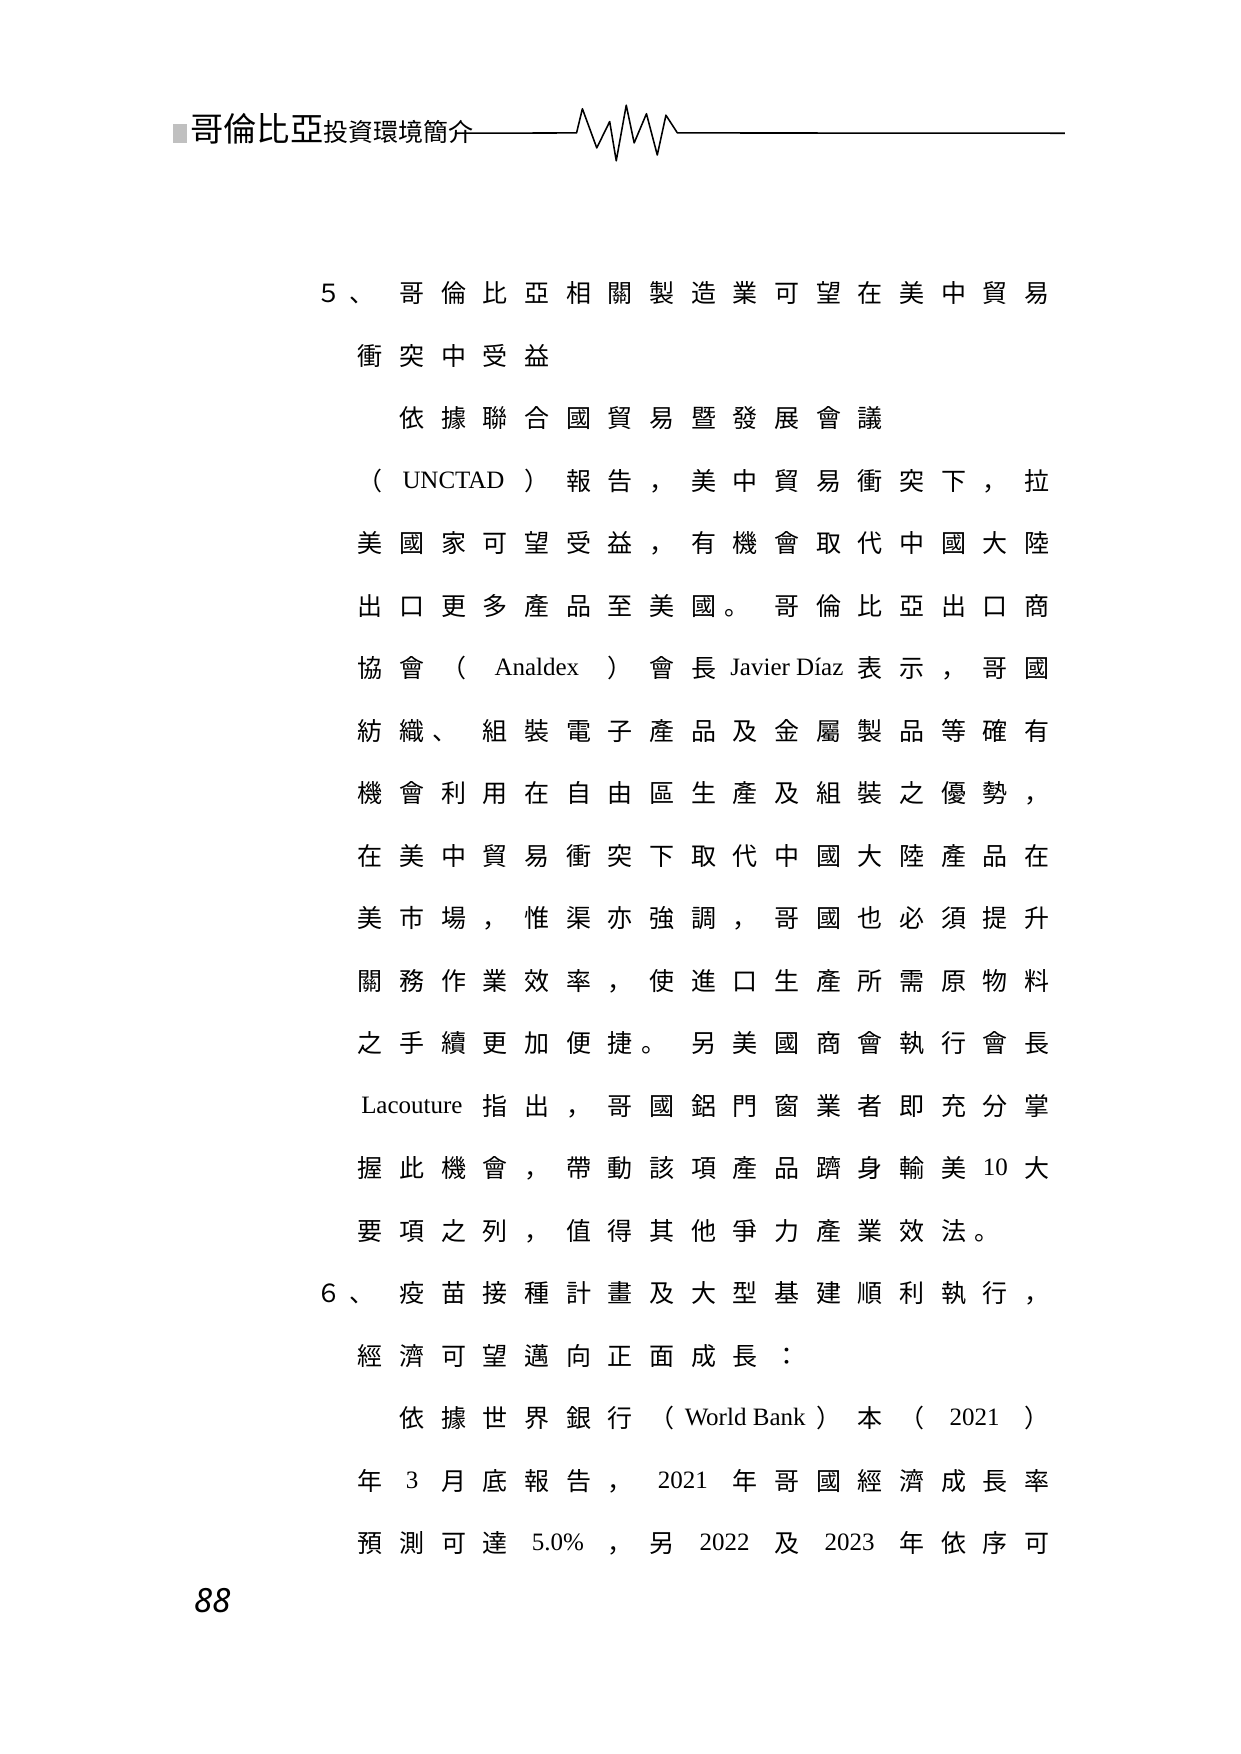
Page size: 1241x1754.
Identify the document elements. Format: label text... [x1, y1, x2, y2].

text 依據世界銀行（World Bank）本（2021）年3月底報告，2021年哥國經濟成長率預測可達5.0%，另2022及2023年依序可 [330, 1375, 1058, 1563]
text 依據聯合國貿易暨發展會議（UNCTAD）報告，美中貿易衝突下，拉美國家可望受益，有機會取代中國大陸出口更多產品至美國。哥倫比亞出口商協會（Analdex）會長Javier Díaz表示，哥國紡織、組裝電子產品及金屬製品等確有機會利用在自由區生產及組裝之優勢，在美中貿易衝突下取代中國大陸產品在美市場，惟渠亦強調，哥國也必須提升關務作業效率，使進口生產所需原物料之手續更加便捷。另美國商會執行會長Lacouture指出，哥國鋁門窗業者即充分掌握此機會，帶動該項產品躋身輸美10大要項之列，值得其他爭力產業效法。 [330, 375, 1058, 1250]
text ５、哥倫比亞相關製造業可望在美中貿易衝突中受益 [281, 250, 1058, 375]
text ６、疫苗接種計畫及大型基建順利執行，經濟可望邁向正面成長： [281, 1250, 1058, 1375]
